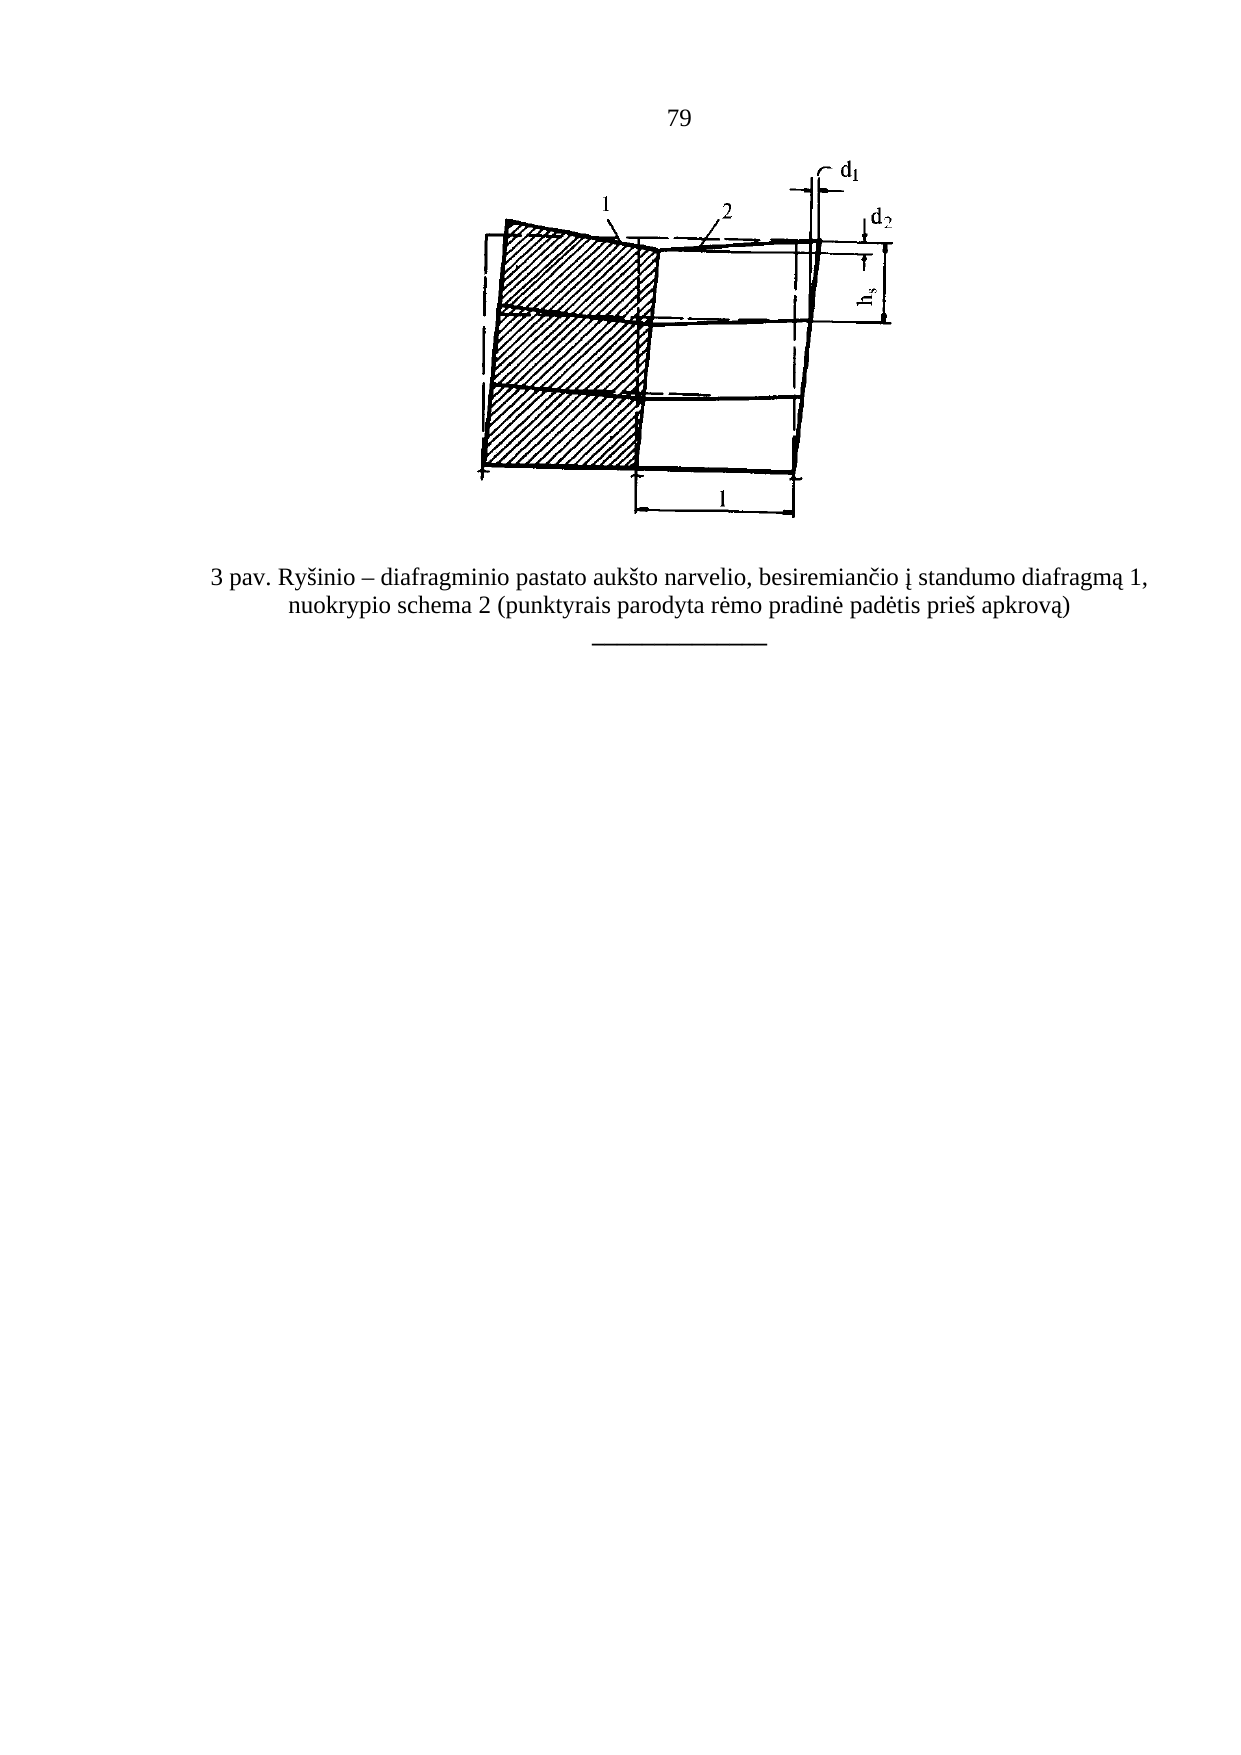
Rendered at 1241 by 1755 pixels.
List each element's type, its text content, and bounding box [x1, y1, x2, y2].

text ______________ [177, 619, 1181, 648]
text 3 pav. Ryšinio – diafragminio pastato aukšto narvelio, besiremiančio į standumo diafragmą 1, nuokrypio schema 2 (punktyrais parodyta rėmo pradinė padėtis prieš apkrovą) [177, 562, 1181, 619]
